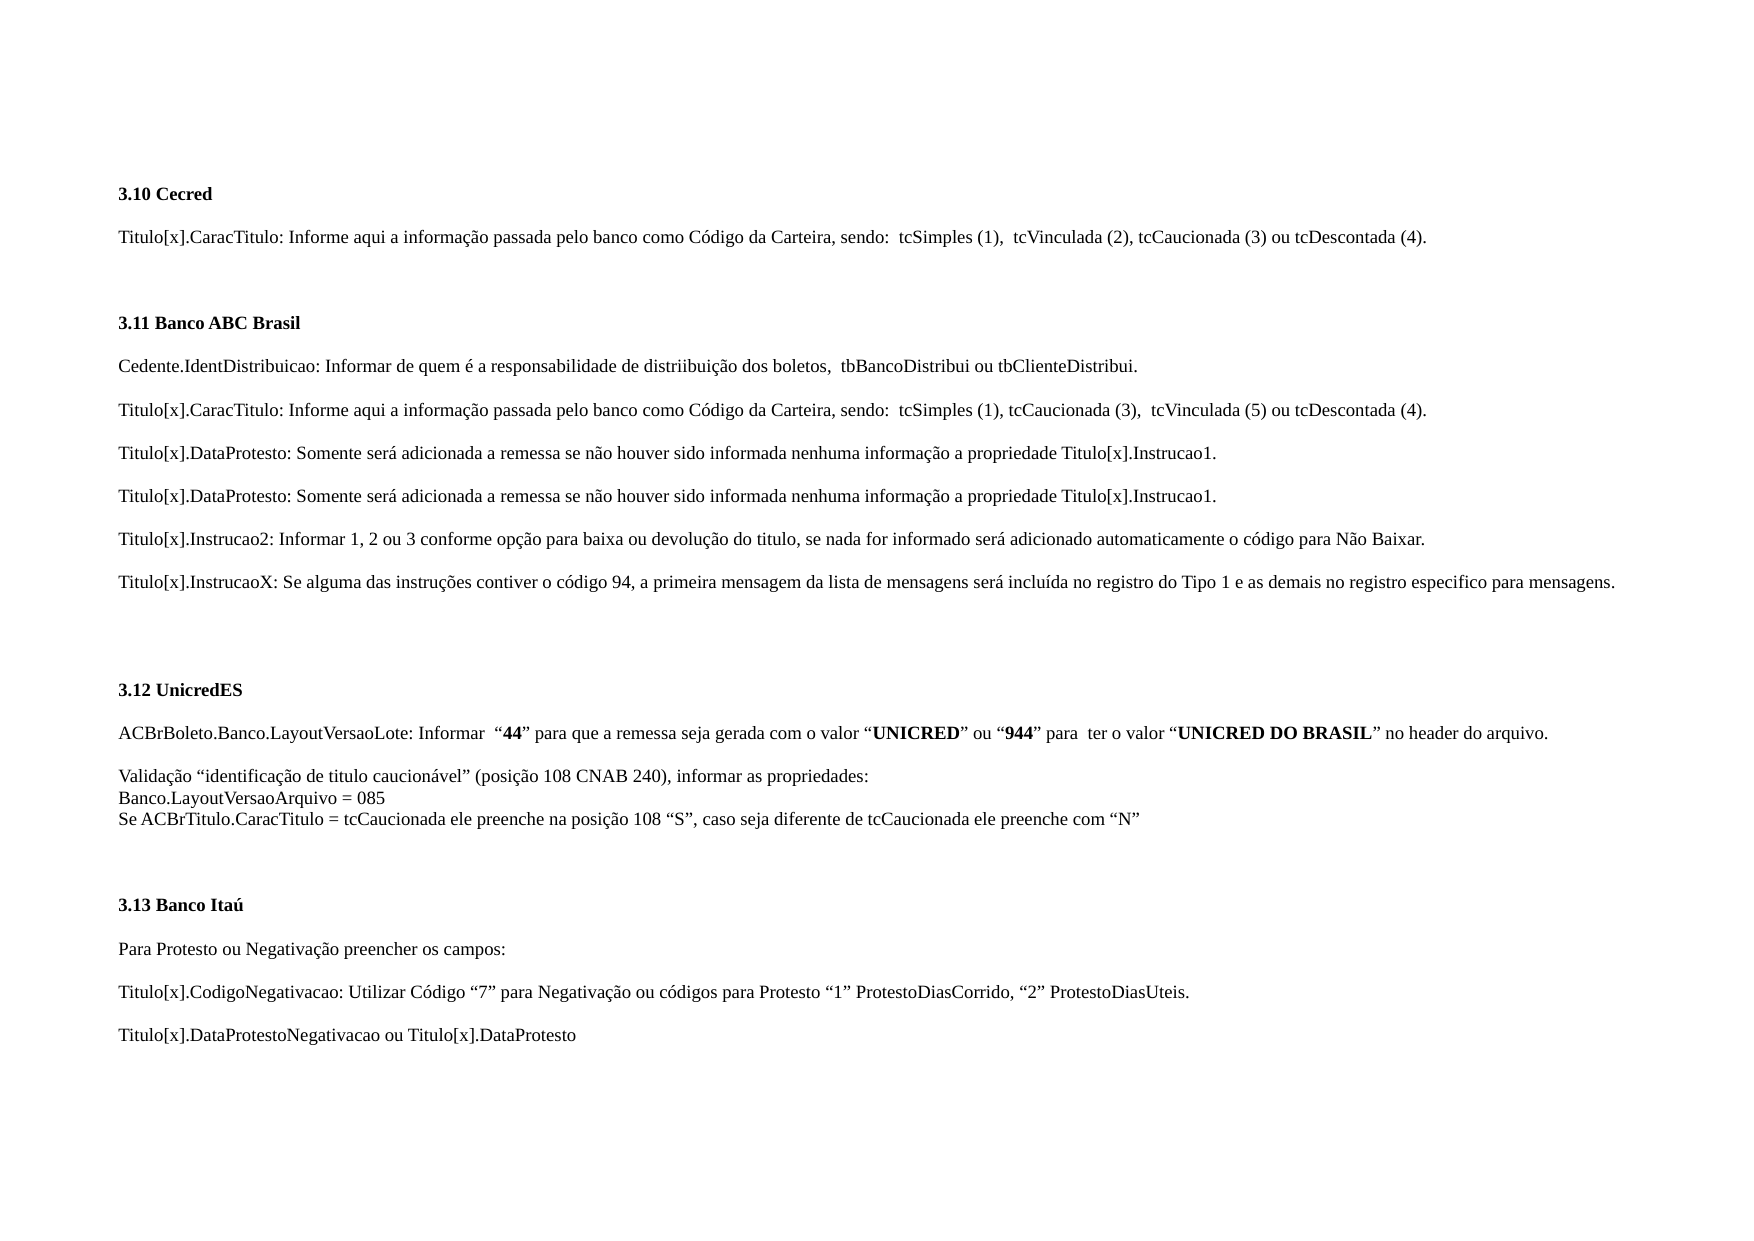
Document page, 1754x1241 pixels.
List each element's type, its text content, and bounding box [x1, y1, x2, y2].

text Titulo[x].CaracTitulo: Informe aqui a informação passada pelo banco como Código da Carteira, sendo: tcSimples (1), tcCaucionada (3), tcVinculada (5) ou tcDescontada (4). [118, 398, 1636, 420]
text ACBrBoleto.Banco.LayoutVersaoLote: Informar “44” para que a remessa seja gerada com o valor “UNICRED” ou “944” para ter o valor “UNICRED DO BRASIL” no header do arquivo. [118, 722, 1636, 743]
text Titulo[x].DataProtesto: Somente será adicionada a remessa se não houver sido informada nenhuma informação a propriedade Titulo[x].Instrucao1. [118, 485, 1636, 506]
text Titulo[x].Instrucao2: Informar 1, 2 ou 3 conforme opção para baixa ou devolução do titulo, se nada for informado será adicionado automaticamente o código para Não Baixar. [118, 528, 1636, 549]
text 3.12 UnicredES [118, 679, 1636, 700]
text Validação “identificação de titulo caucionável” (posição 108 CNAB 240), informar as propriedades: Banco.LayoutVersaoArquivo = 085 Se ACBrTitulo.CaracTitulo = tcCaucionada ele preenche na posição 108 “S”, caso seja diferente de tcCaucionada ele preenche com “N” [118, 743, 1636, 851]
text 3.11 Banco ABC Brasil [118, 312, 1636, 334]
text Titulo[x].DataProtestoNegativacao ou Titulo[x].DataProtesto [118, 1024, 1636, 1045]
text Titulo[x].CodigoNegativacao: Utilizar Código “7” para Negativação ou códigos para Protesto “1” ProtestoDiasCorrido, “2” ProtestoDiasUteis. [118, 981, 1636, 1002]
text Titulo[x].InstrucaoX: Se alguma das instruções contiver o código 94, a primeira mensagem da lista de mensagens será incluída no registro do Tipo 1 e as demais no registro especifico para mensagens. [118, 571, 1636, 592]
text Para Protesto ou Negativação preencher os campos: [118, 937, 1636, 959]
text Titulo[x].CaracTitulo: Informe aqui a informação passada pelo banco como Código da Carteira, sendo: tcSimples (1), tcVinculada (2), tcCaucionada (3) ou tcDescontada (4). [118, 226, 1636, 247]
text 3.10 Cecred [118, 183, 1636, 204]
text 3.13 Banco Itaú [118, 894, 1636, 916]
text Cedente.IdentDistribuicao: Informar de quem é a responsabilidade de distriibuição dos boletos, tbBancoDistribui ou tbClienteDistribui. [118, 355, 1636, 377]
text Titulo[x].DataProtesto: Somente será adicionada a remessa se não houver sido informada nenhuma informação a propriedade Titulo[x].Instrucao1. [118, 442, 1636, 463]
